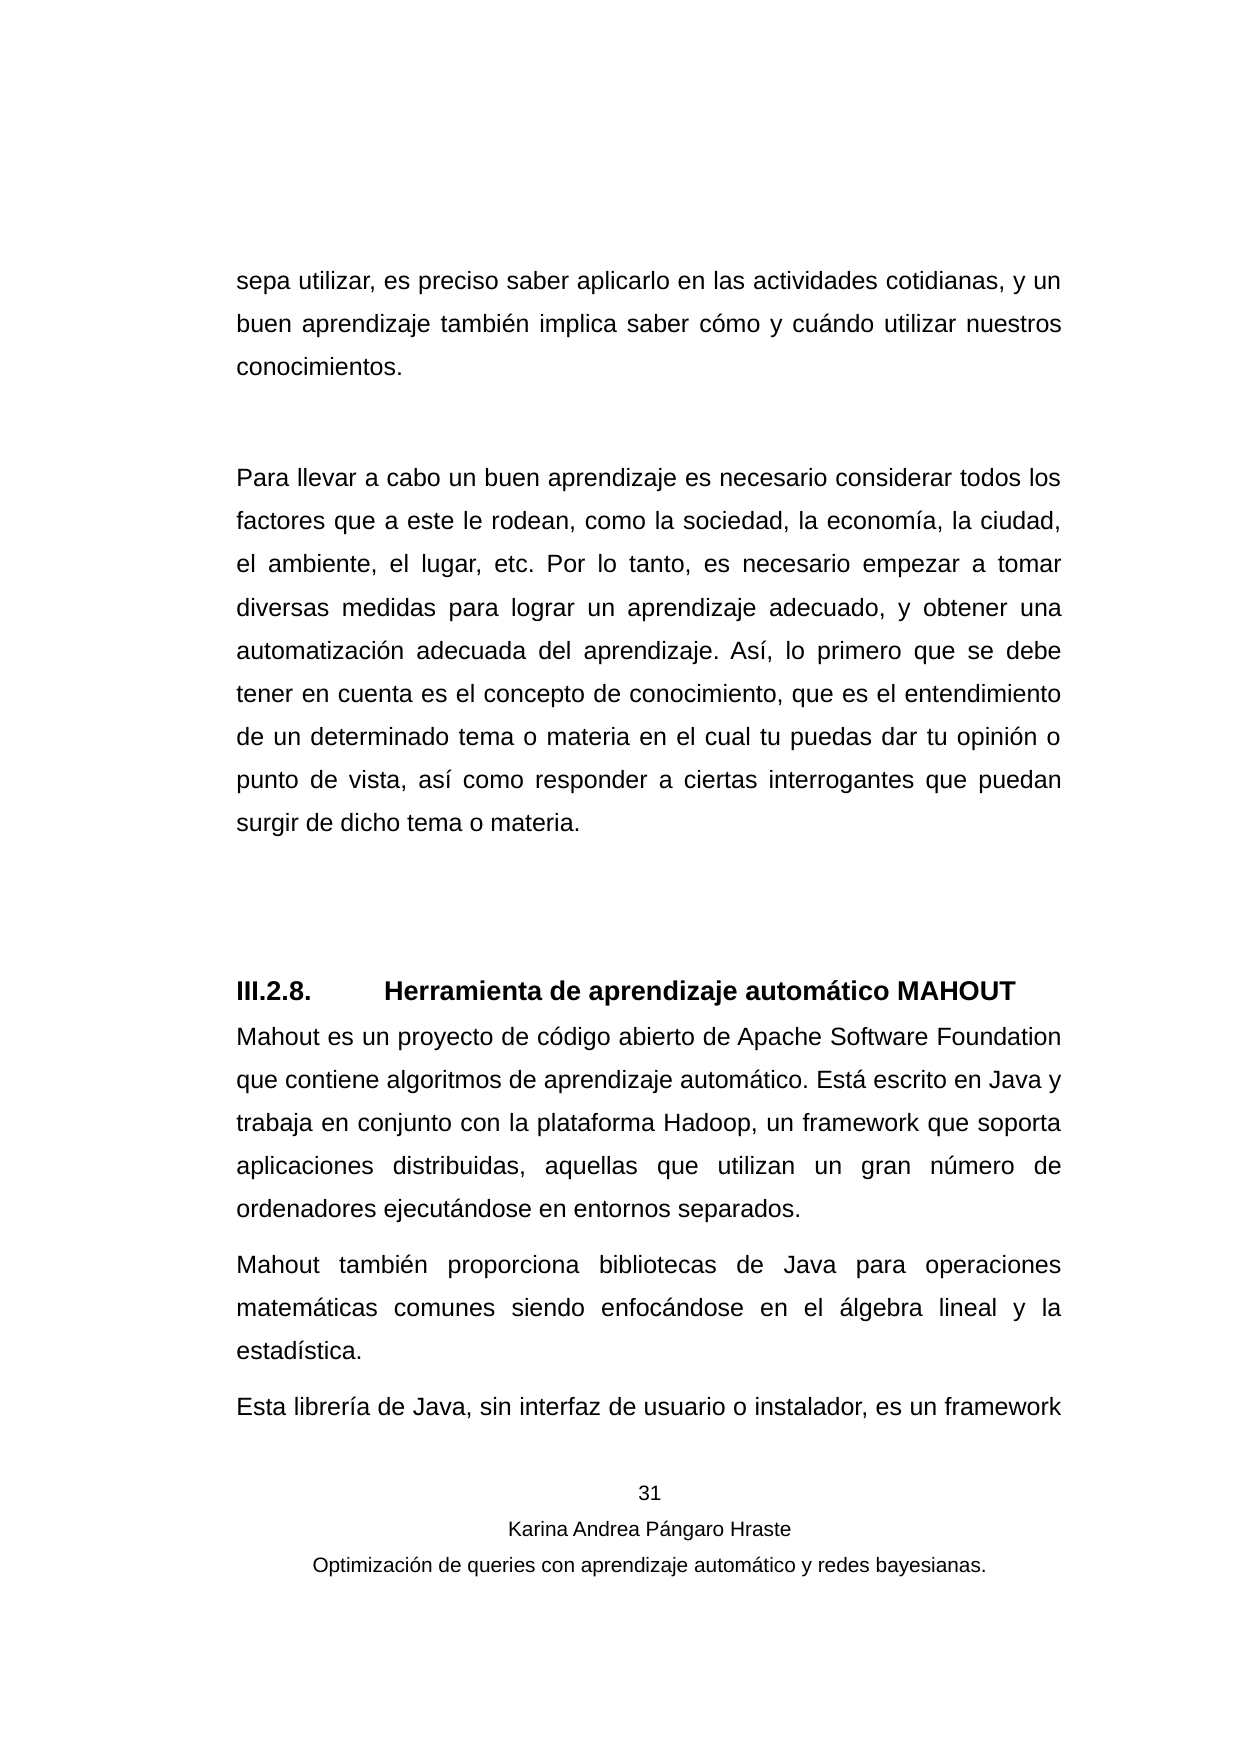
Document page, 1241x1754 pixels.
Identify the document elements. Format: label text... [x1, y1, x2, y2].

text Mahout también proporciona bibliotecas de Java para operaciones matemáticas comunes siendo enfocándose en el álgebra lineal y la estadística. [236, 1250, 1063, 1365]
text Para llevar a cabo un buen aprendizaje es necesario considerar todos los factores que a este le rodean, como la sociedad, la economía, la ciudad, el ambiente, el lugar, etc. Por lo tanto, es necesario empezar a tomar diversas medidas para lograr un aprendizaje adecuado, y obtener una automatización adecuada del aprendizaje. Así, lo primero que se debe tener en cuenta es el concepto de conocimiento, que es el entendimiento de un determinado tema o materia en el cual tu puedas dar tu opinión o punto de vista, así como responder a ciertas interrogantes que puedan surgir de dicho tema o materia. [236, 463, 1063, 837]
text sepa utilizar, es preciso saber aplicarlo en las actividades cotidianas, y un buen aprendizaje también implica saber cómo y cuándo utilizar nuestros conocimientos. [236, 266, 1063, 381]
text Esta librería de Java, sin interfaz de usuario o instalador, es un framework [236, 1392, 1063, 1421]
text Mahout es un proyecto de código abierto de Apache Software Foundation que contiene algoritmos de aprendizaje automático. Está escrito en Java y trabaja en conjunto con la plataforma Hadoop, un framework que soporta aplicaciones distribuidas, aquellas que utilizan un gran número de ordenadores ejecutándose en entornos separados. [236, 1022, 1063, 1223]
subtitle Herramienta de aprendizaje automático MAHOUT [236, 975, 1063, 1006]
